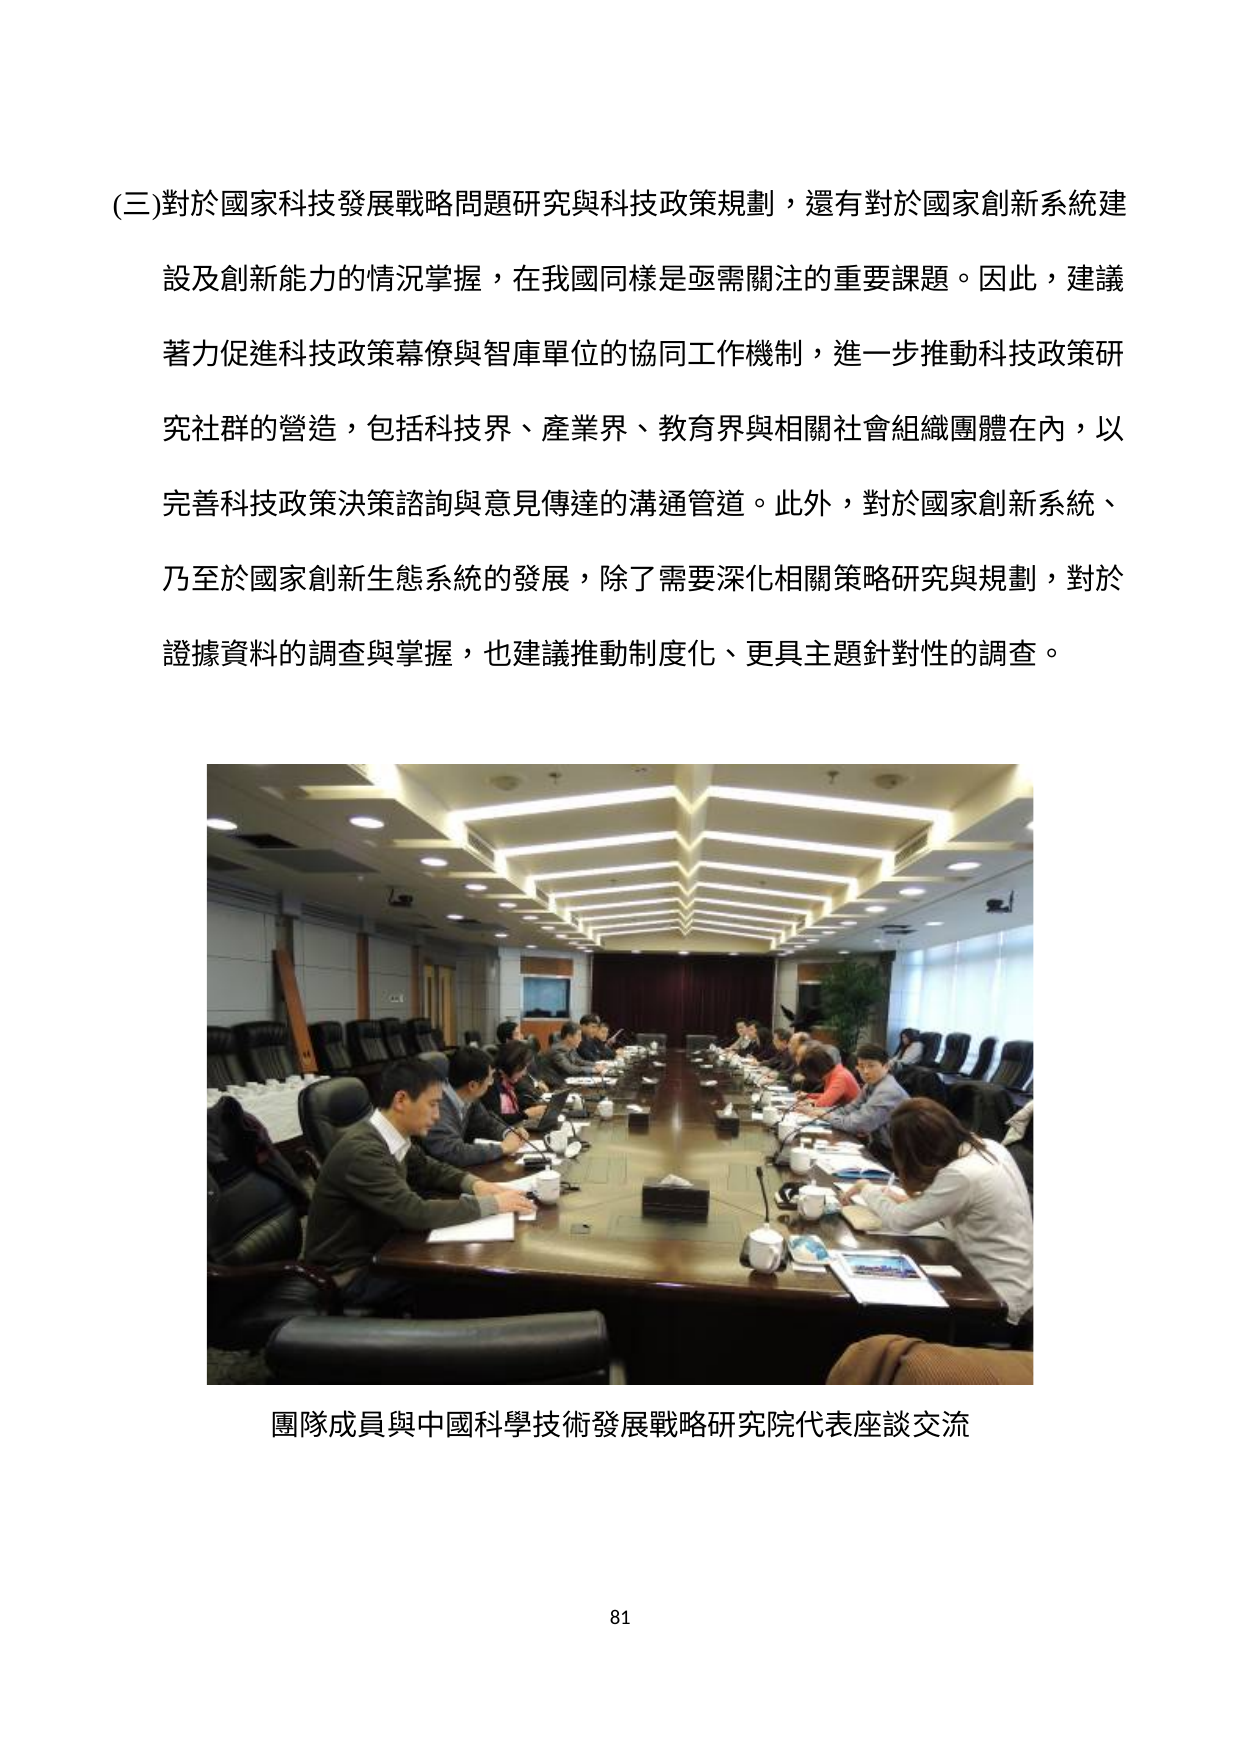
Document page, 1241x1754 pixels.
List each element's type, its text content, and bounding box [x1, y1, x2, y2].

text (三)對於國家科技發展戰略問題研究與科技政策規劃，還有對於國家創新系統建設及創新能力的情況掌握，在我國同樣是亟需關注的重要課題。因此，建議著力促進科技政策幕僚與智庫單位的協同工作機制，進一步推動科技政策研究社群的營造，包括科技界、產業界、教育界與相關社會組織團體在內，以完善科技政策決策諮詢與意見傳達的溝通管道。此外，對於國家創新系統、乃至於國家創新生態系統的發展，除了需要深化相關策略研究與規劃，對於證據資料的調查與掌握，也建議推動制度化、更具主題針對性的調查。 [112, 164, 1128, 689]
table_header [101, 765, 206, 1385]
picture [206, 764, 1034, 1385]
table_cell [101, 1460, 1139, 1570]
table_cell 團隊成員與中國科學技術發展戰略研究院代表座談交流 [101, 1385, 1139, 1460]
table_header [1034, 765, 1139, 1385]
